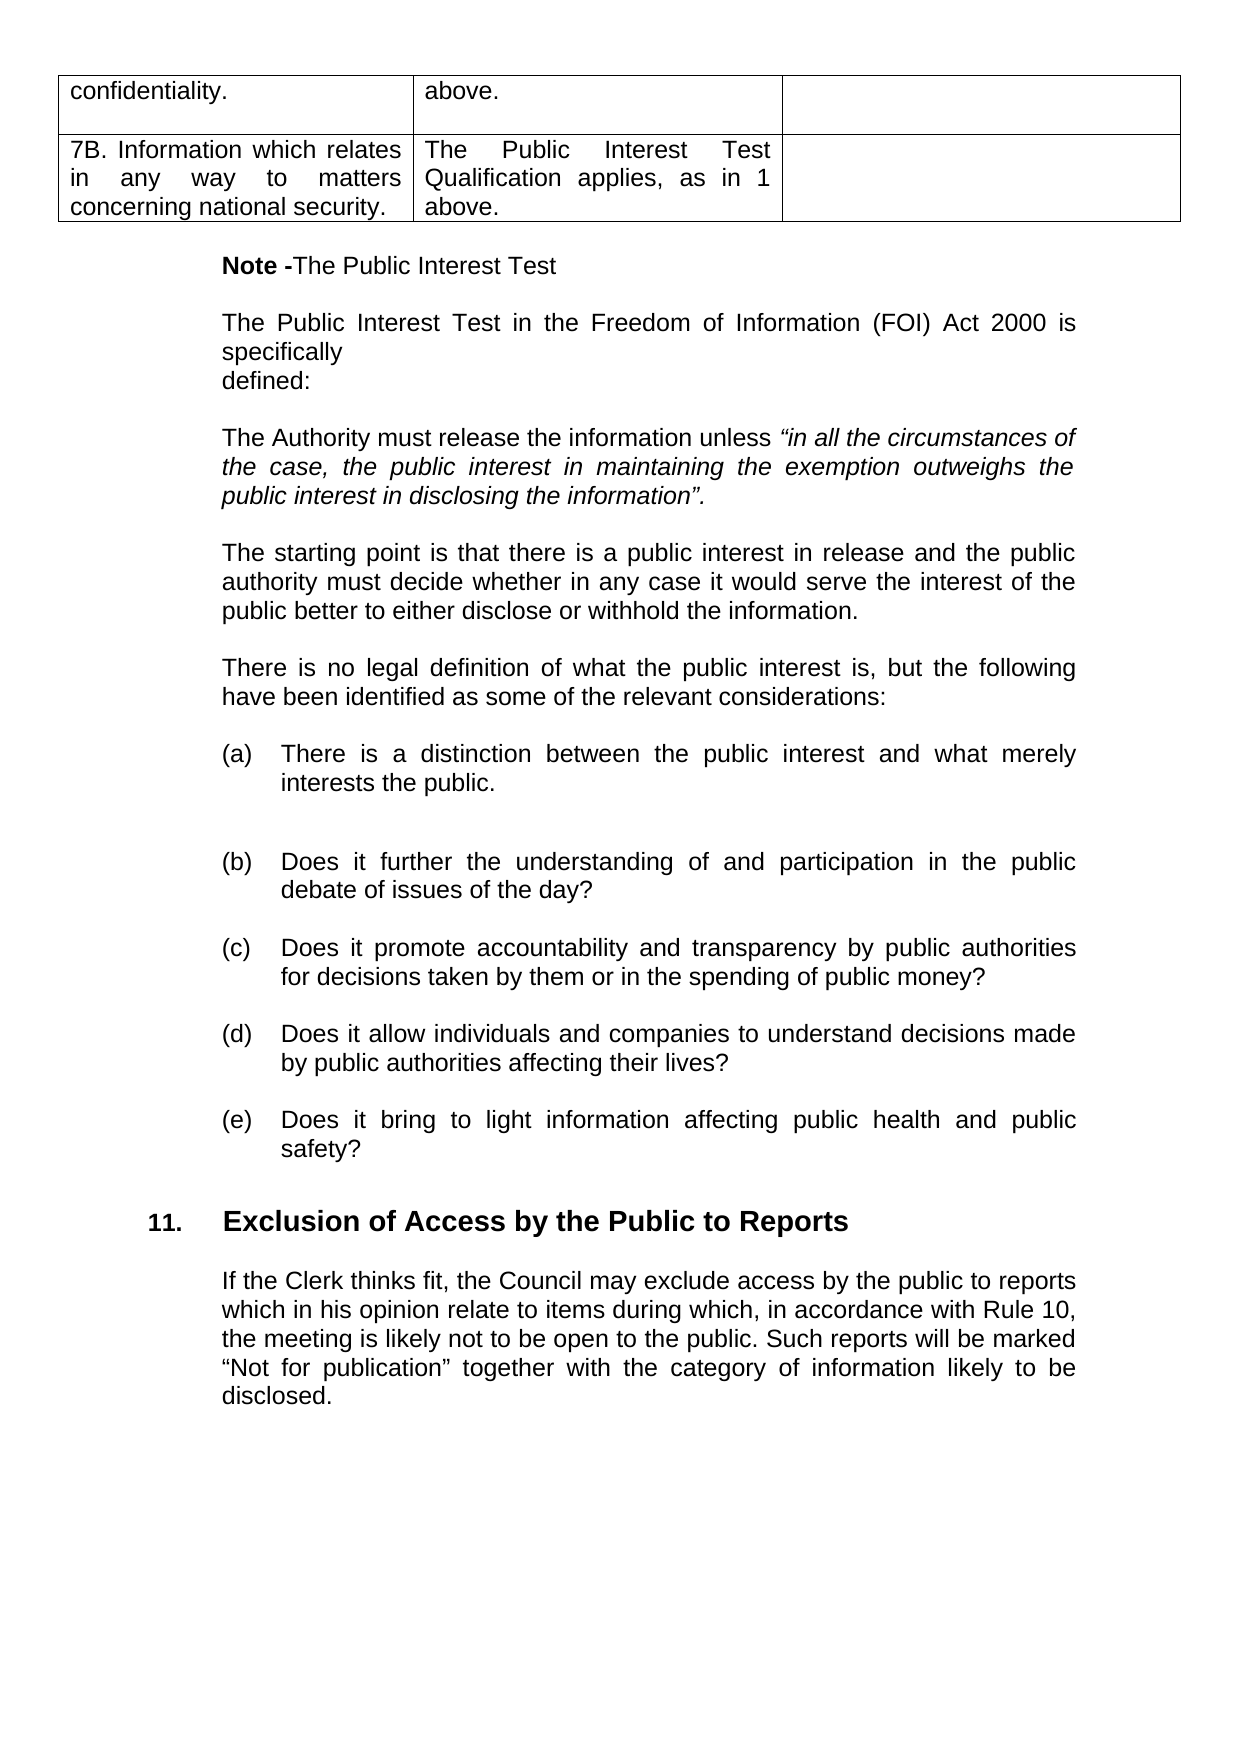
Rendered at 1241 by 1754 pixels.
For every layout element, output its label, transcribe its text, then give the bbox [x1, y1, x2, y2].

list There is a distinction between the public interest and what merely interests the public. [222, 739, 1078, 797]
table_cell 7B. Information which relates in any way to matters concerning national security. [59, 135, 413, 221]
list Does it bring to light information affecting public health and public safety? [222, 1105, 1078, 1163]
text There is no legal definition of what the public interest is, but the following have been identified as some of the relevant considerations: [222, 653, 1078, 711]
list Does it further the understanding of and participation in the public debate of issues of the day? [222, 846, 1078, 904]
table_cell The Public Interest Test Qualification applies, as in 1 above. [414, 135, 782, 221]
text 11. Exclusion of Access by the Public to Reports [148, 1204, 1078, 1237]
text Note -The Public Interest Test [222, 251, 1078, 279]
table_cell above. [414, 76, 782, 133]
text The starting point is that there is a public interest in release and the public authority must decide whether in any case it would serve the interest of the public better to either disclose or withhold the information. [222, 538, 1078, 624]
list Does it allow individuals and companies to understand decisions made by public authorities affecting their lives? [222, 1019, 1078, 1076]
table_cell confidentiality. [59, 76, 413, 133]
text The Public Interest Test in the Freedom of Information (FOI) Act 2000 is specifically [222, 308, 1078, 366]
text If the Clerk thinks fit, the Council may exclude access by the public to reports which in his opinion relate to items during which, in accordance with Rule 10, the meeting is likely not to be open to the public. Such reports will be marked “Not for publication” together with the category of information likely to be disclosed. [148, 1266, 1078, 1410]
table_cell [783, 135, 1180, 221]
table_cell [783, 76, 1180, 133]
text The Authority must release the information unless “in all the circumstances of the case, the public interest in maintaining the exemption outweighs the public interest in disclosing the information”. [222, 423, 1078, 509]
list Does it promote accountability and transparency by public authorities for decisions taken by them or in the spending of public money? [222, 933, 1078, 990]
text defined: [222, 366, 1078, 394]
